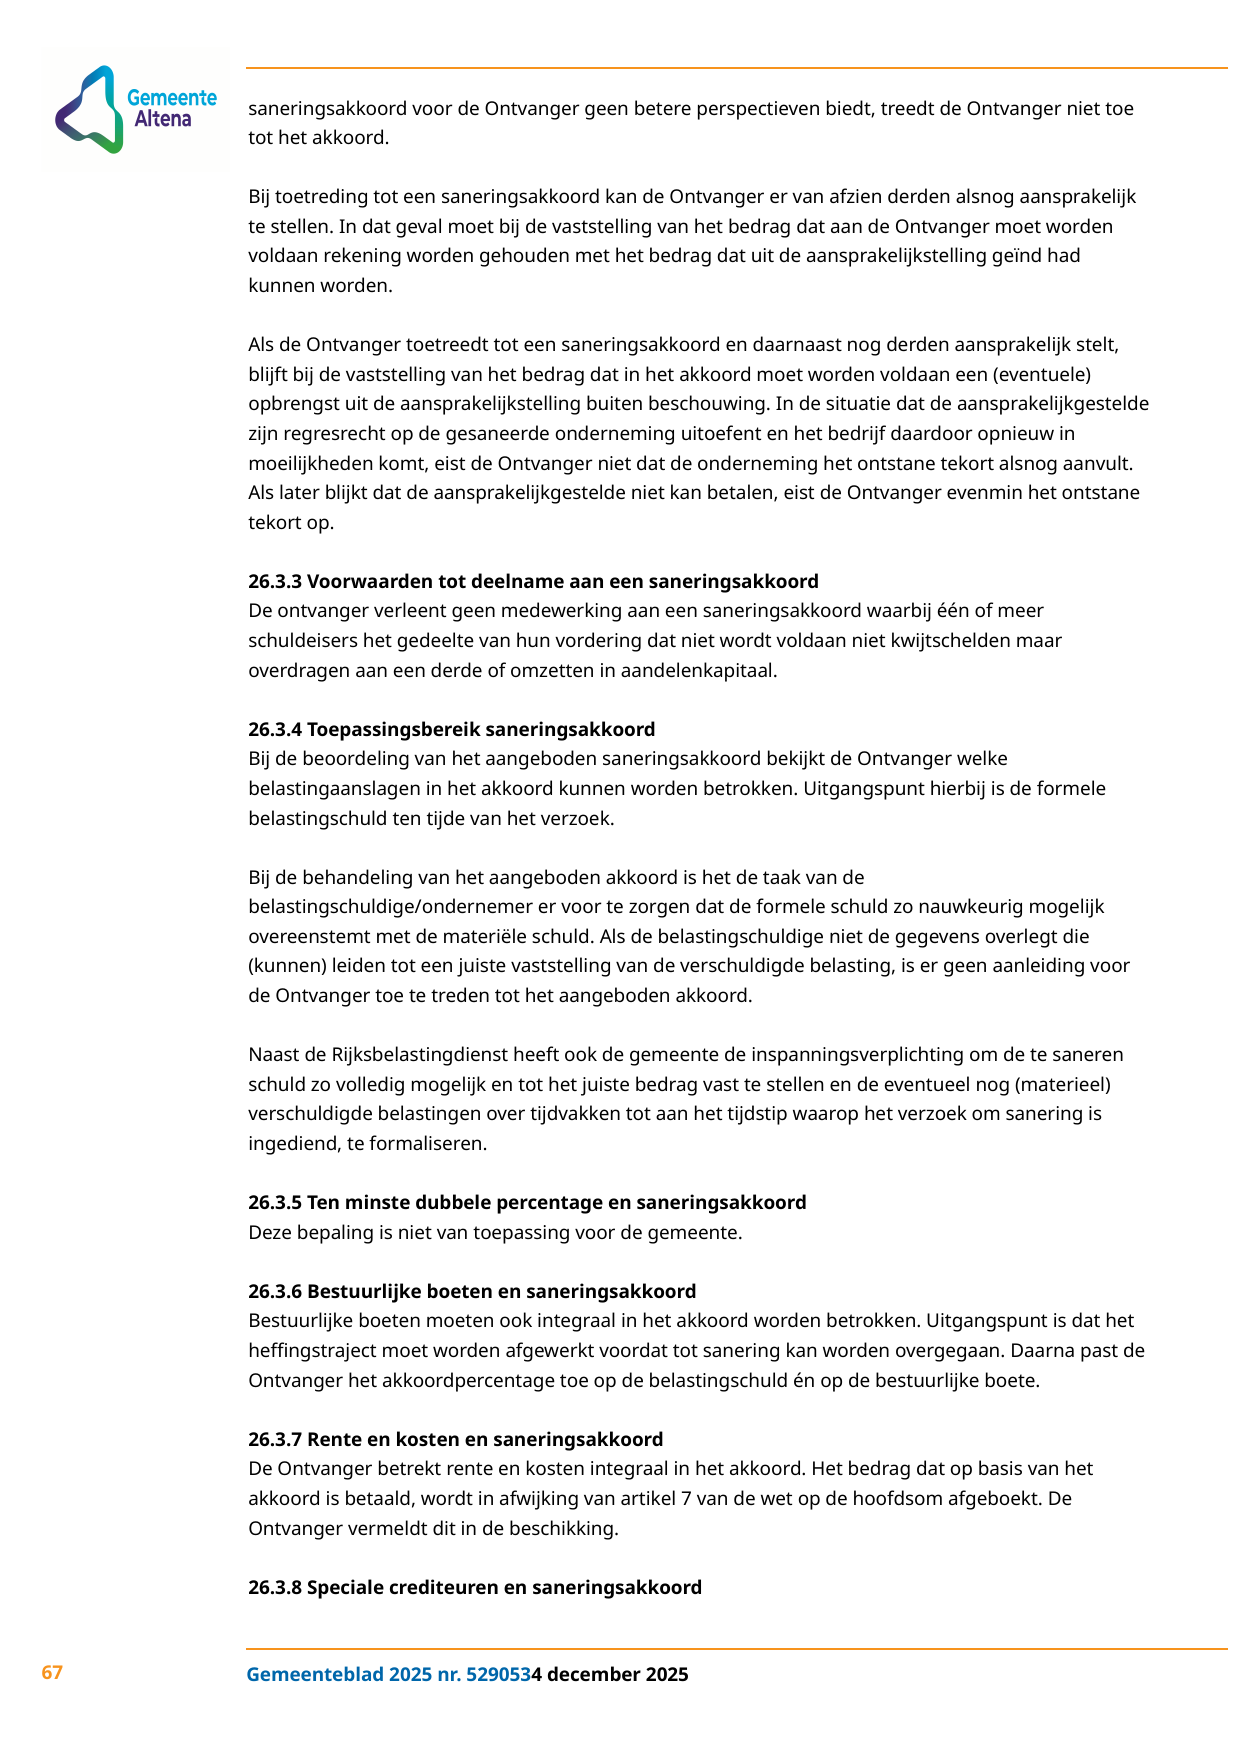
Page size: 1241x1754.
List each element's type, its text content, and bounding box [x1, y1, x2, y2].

picture [41, 47, 231, 172]
text 26.3.3 Voorwaarden tot deelname aan een saneringsakkoord [248, 568, 1152, 594]
text saneringsakkoord voor de Ontvanger geen betere perspectieven biedt, treedt de Ontvanger niet toe tot het akkoord. [248, 95, 1152, 150]
text 26.3.7 Rente en kosten en saneringsakkoord [248, 1426, 1152, 1452]
text Naast de Rijksbelastingdienst heeft ook de gemeente de inspanningsverplichting om de te saneren schuld zo volledig mogelijk en tot het juiste bedrag vast te stellen en de eventueel nog (materieel) verschuldigde belastingen over tijdvakken tot aan het tijdstip waarop het verzoek om sanering is ingediend, te formaliseren. [248, 1041, 1152, 1156]
text Deze bepaling is niet van toepassing voor de gemeente. [248, 1219, 1152, 1245]
text 26.3.4 Toepassingsbereik saneringsakkoord [248, 716, 1152, 742]
text Bestuurlijke boeten moeten ook integraal in het akkoord worden betrokken. Uitgangspunt is dat het heffingstraject moet worden afgewerkt voordat tot sanering kan worden overgegaan. Daarna past de Ontvanger het akkoordpercentage toe op de belastingschuld én op de bestuurlijke boete. [248, 1308, 1152, 1393]
text Bij de beoordeling van het aangeboden saneringsakkoord bekijkt de Ontvanger welke belastingaanslagen in het akkoord kunnen worden betrokken. Uitgangspunt hierbij is de formele belastingschuld ten tijde van het verzoek. [248, 746, 1152, 831]
text 26.3.6 Bestuurlijke boeten en saneringsakkoord [248, 1278, 1152, 1304]
text Bij toetreding tot een saneringsakkoord kan de Ontvanger er van afzien derden alsnog aansprakelijk te stellen. In dat geval moet bij de vaststelling van het bedrag dat aan de Ontvanger moet worden voldaan rekening worden gehouden met het bedrag dat uit de aansprakelijkstelling geïnd had kunnen worden. [248, 183, 1152, 298]
text 26.3.8 Speciale crediteuren en saneringsakkoord [248, 1574, 1152, 1600]
text De Ontvanger betrekt rente en kosten integraal in het akkoord. Het bedrag dat op basis van het akkoord is betaald, wordt in afwijking van artikel 7 van de wet op de hoofdsom afgeboekt. De Ontvanger vermeldt dit in de beschikking. [248, 1456, 1152, 1541]
text Bij de behandeling van het aangeboden akkoord is het de taak van de belastingschuldige/ondernemer er voor te zorgen dat de formele schuld zo nauwkeurig mogelijk overeenstemt met de materiële schuld. Als de belastingschuldige niet de gegevens overlegt die (kunnen) leiden tot een juiste vaststelling van de verschuldigde belasting, is er geen aanleiding voor de Ontvanger toe te treden tot het aangeboden akkoord. [248, 864, 1152, 1008]
text 26.3.5 Ten minste dubbele percentage en saneringsakkoord [248, 1189, 1152, 1215]
text De ontvanger verleent geen medewerking aan een saneringsakkoord waarbij één of meer schuldeisers het gedeelte van hun vordering dat niet wordt voldaan niet kwijtschelden maar overdragen aan een derde of omzetten in aandelenkapitaal. [248, 598, 1152, 683]
text Als de Ontvanger toetreedt tot een saneringsakkoord en daarnaast nog derden aansprakelijk stelt, blijft bij de vaststelling van het bedrag dat in het akkoord moet worden voldaan een (eventuele) opbrengst uit de aansprakelijkstelling buiten beschouwing. In de situatie dat de aansprakelijkgestelde zijn regresrecht op de gesaneerde onderneming uitoefent en het bedrijf daardoor opnieuw in moeilijkheden komt, eist de Ontvanger niet dat de onderneming het ontstane tekort alsnog aanvult. Als later blijkt dat de aansprakelijkgestelde niet kan betalen, eist de Ontvanger evenmin het ontstane tekort op. [248, 331, 1152, 535]
